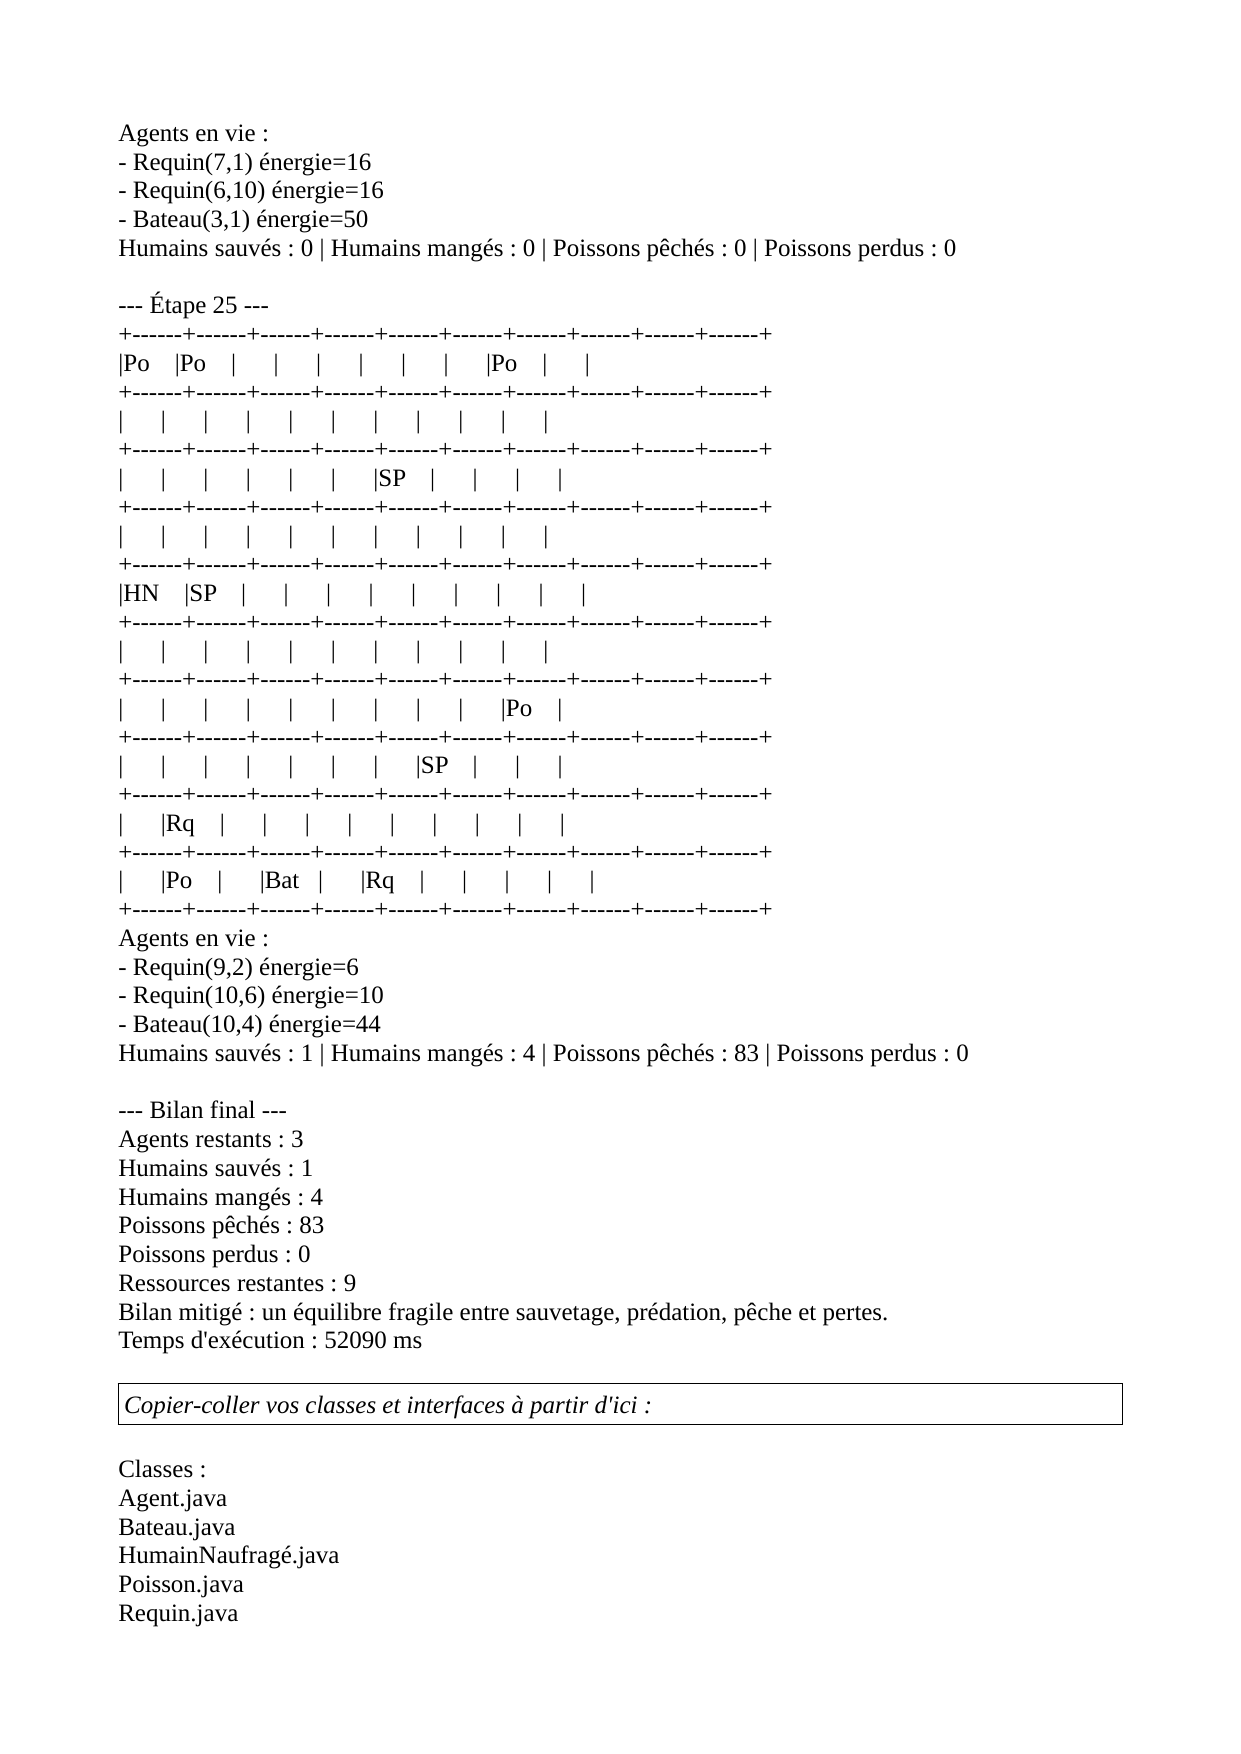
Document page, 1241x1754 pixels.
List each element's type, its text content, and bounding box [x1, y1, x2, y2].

text Agent.java [118, 1483, 1122, 1512]
text Agents en vie : [118, 118, 1122, 147]
text | | | | | | |SP | | | | [118, 463, 1122, 492]
text +------+------+------+------+------+------+------+------+------+------+ [118, 894, 1122, 923]
text | |Rq | | | | | | | | | [118, 808, 1122, 837]
text Poisson.java [118, 1569, 1122, 1598]
text Humains mangés : 4 [118, 1182, 1122, 1211]
text Agents en vie : [118, 923, 1122, 952]
text |HN |SP | | | | | | | | | [118, 578, 1122, 607]
text | | | | | | | | | |Po | [118, 693, 1122, 722]
text Classes : [118, 1454, 1122, 1483]
text Poissons perdus : 0 [118, 1239, 1122, 1268]
text Agents restants : 3 [118, 1124, 1122, 1153]
text --- Étape 25 --- [118, 291, 1122, 319]
text Humains sauvés : 1 [118, 1153, 1122, 1182]
text | | | | | | | |SP | | | [118, 751, 1122, 779]
text HumainNaufragé.java [118, 1540, 1122, 1569]
text - Requin(6,10) énergie=16 [118, 176, 1122, 204]
text Humains sauvés : 0 | Humains mangés : 0 | Poissons pêchés : 0 | Poissons perdus : 0 [118, 233, 1122, 262]
text +------+------+------+------+------+------+------+------+------+------+ [118, 377, 1122, 406]
text Ressources restantes : 9 [118, 1268, 1122, 1297]
text Requin.java [118, 1598, 1122, 1627]
text Temps d'exécution : 52090 ms [118, 1326, 1122, 1354]
text +------+------+------+------+------+------+------+------+------+------+ [118, 492, 1122, 521]
text - Bateau(10,4) énergie=44 [118, 1009, 1122, 1038]
text +------+------+------+------+------+------+------+------+------+------+ [118, 779, 1122, 808]
text +------+------+------+------+------+------+------+------+------+------+ [118, 837, 1122, 866]
text | | | | | | | | | | | [118, 636, 1122, 664]
text --- Bilan final --- [118, 1096, 1122, 1124]
table_header Copier-coller vos classes et interfaces à partir d'ici : [119, 1384, 1122, 1424]
text - Requin(10,6) énergie=10 [118, 981, 1122, 1009]
text Humains sauvés : 1 | Humains mangés : 4 | Poissons pêchés : 83 | Poissons perdus : 0 [118, 1038, 1122, 1067]
text Bateau.java [118, 1512, 1122, 1540]
text +------+------+------+------+------+------+------+------+------+------+ [118, 434, 1122, 463]
text +------+------+------+------+------+------+------+------+------+------+ [118, 549, 1122, 578]
text - Requin(9,2) énergie=6 [118, 952, 1122, 981]
text +------+------+------+------+------+------+------+------+------+------+ [118, 722, 1122, 751]
text - Bateau(3,1) énergie=50 [118, 204, 1122, 233]
text +------+------+------+------+------+------+------+------+------+------+ [118, 664, 1122, 693]
text +------+------+------+------+------+------+------+------+------+------+ [118, 319, 1122, 348]
text | | | | | | | | | | | [118, 521, 1122, 549]
text - Requin(7,1) énergie=16 [118, 147, 1122, 176]
text Bilan mitigé : un équilibre fragile entre sauvetage, prédation, pêche et pertes. [118, 1297, 1122, 1326]
text +------+------+------+------+------+------+------+------+------+------+ [118, 607, 1122, 636]
text |Po |Po | | | | | | |Po | | [118, 348, 1122, 377]
text | | | | | | | | | | | [118, 406, 1122, 434]
text | |Po | |Bat | |Rq | | | | | [118, 866, 1122, 894]
text Poissons pêchés : 83 [118, 1211, 1122, 1239]
